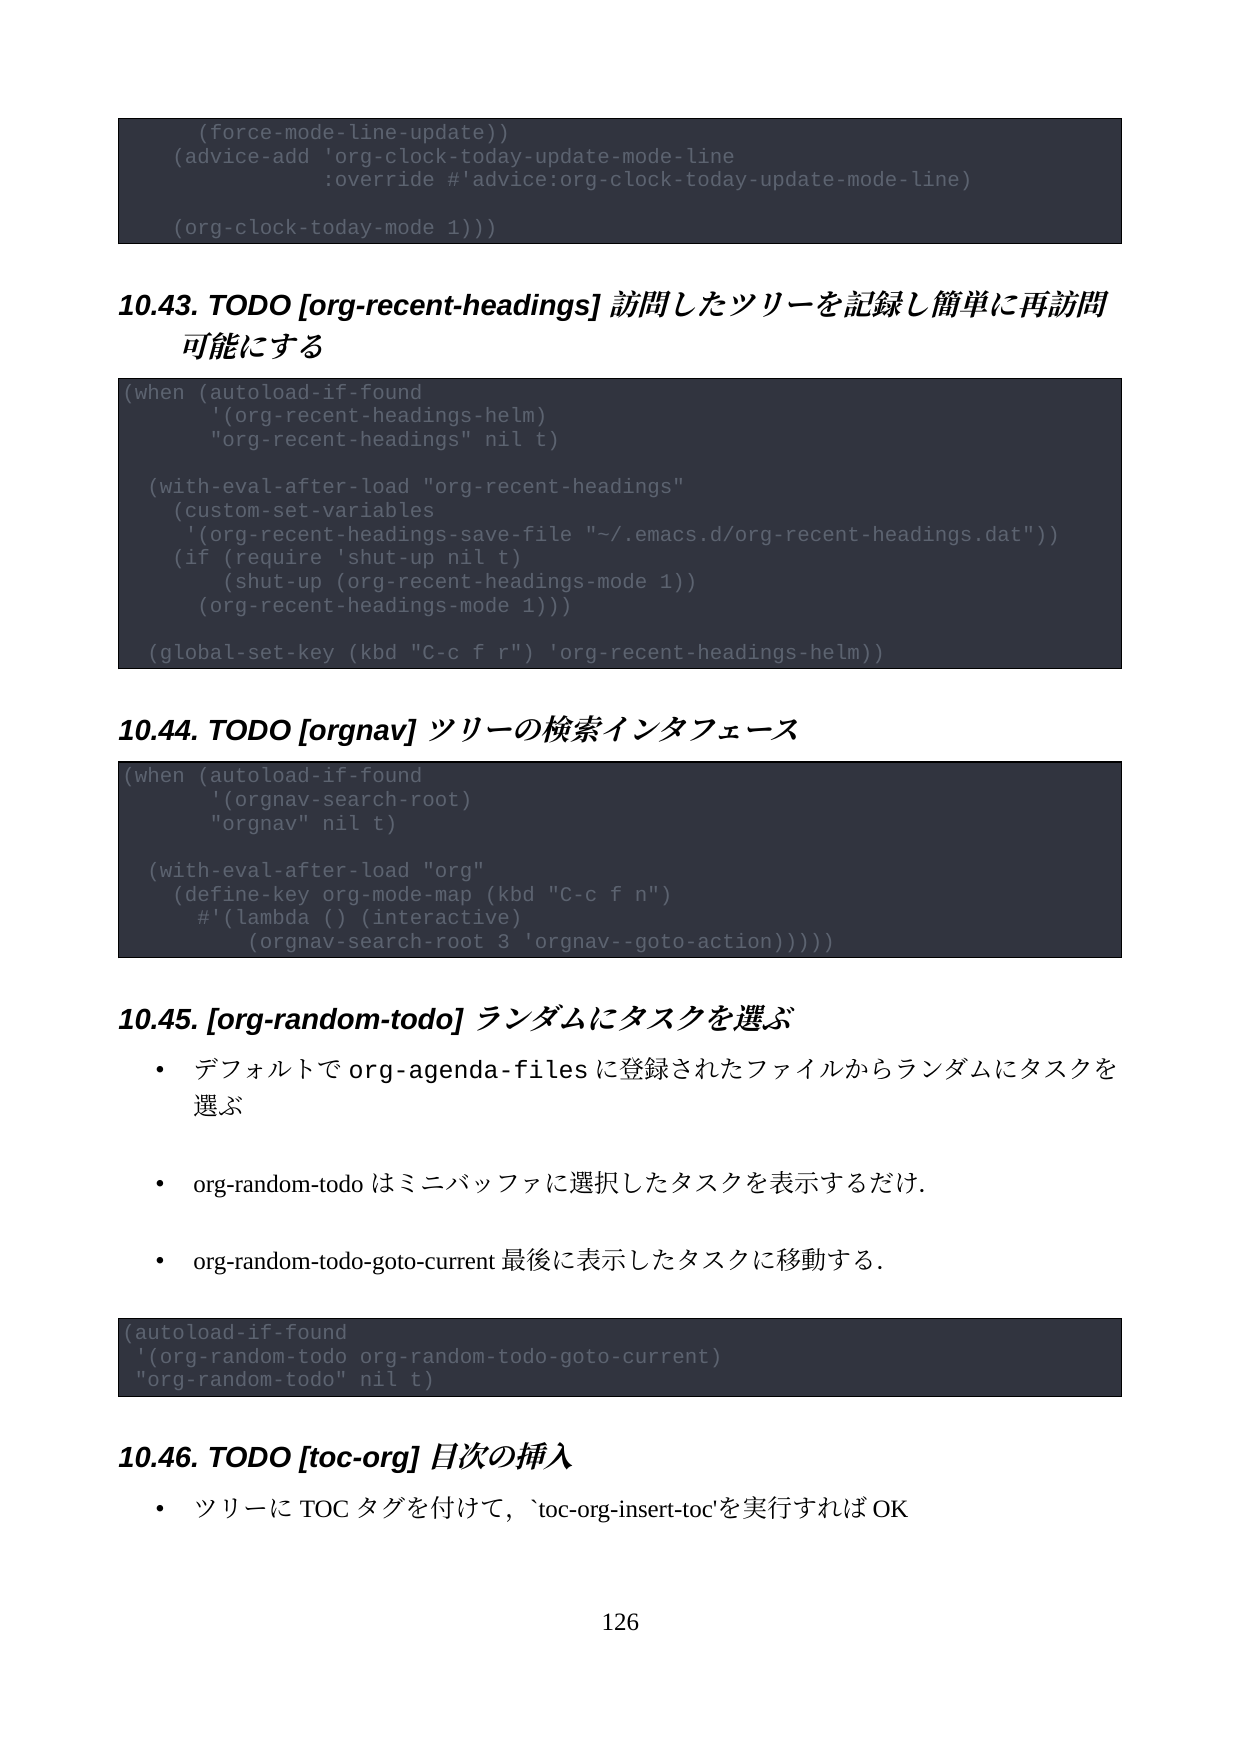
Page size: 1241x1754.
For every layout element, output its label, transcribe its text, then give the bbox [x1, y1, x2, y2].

subtitle [org-random-todo] ランダムにタスクを選ぶ [118, 996, 1122, 1038]
subtitle TODO [toc-org] 目次の挿入 [118, 1434, 1122, 1476]
text "orgnav" nil t) [119, 809, 1121, 832]
text #'(lambda () (interactive) [119, 903, 1121, 927]
text (custom-set-variables [119, 496, 1121, 520]
text (org-clock-today-mode 1))) [119, 213, 1121, 243]
text (when (autoload-if-found [119, 763, 1121, 785]
subtitle TODO [org-recent-headings] 訪問したツリーを記録し簡単に再訪問可能にする [118, 282, 1122, 365]
text (shut-up (org-recent-headings-mode 1)) [119, 567, 1121, 591]
list org-random-todo はミニバッファに選択したタスクを表示するだけ． [156, 1164, 1122, 1228]
text "org-random-todo" nil t) [119, 1365, 1121, 1396]
text (advice-add 'org-clock-today-update-mode-line [119, 142, 1121, 165]
text '(org-recent-headings-helm) [119, 402, 1121, 425]
text (when (autoload-if-found [119, 379, 1121, 402]
text (global-set-key (kbd "C-c f r") 'org-recent-headings-helm)) [119, 638, 1121, 668]
text (if (require 'shut-up nil t) [119, 543, 1121, 567]
text '(orgnav-search-root) [119, 785, 1121, 809]
text '(org-recent-headings-save-file "~/.emacs.d/org-recent-headings.dat")) [119, 520, 1121, 543]
list org-random-todo-goto-current 最後に表示したタスクに移動する． [156, 1241, 1122, 1306]
text (with-eval-after-load "org" [119, 856, 1121, 879]
text :override #'advice:org-clock-today-update-mode-line) [119, 165, 1121, 189]
list デフォルトで org-agenda-files に登録されたファイルからランダムにタスクを選ぶ [156, 1050, 1122, 1151]
subtitle TODO [orgnav] ツリーの検索インタフェース [118, 707, 1122, 749]
text (orgnav-search-root 3 'orgnav--goto-action))))) [119, 927, 1121, 957]
text "org-recent-headings" nil t) [119, 425, 1121, 449]
text (with-eval-after-load "org-recent-headings" [119, 472, 1121, 496]
text '(org-random-todo org-random-todo-goto-current) [119, 1342, 1121, 1365]
text (define-key org-mode-map (kbd "C-c f n") [119, 879, 1121, 903]
text (org-recent-headings-mode 1))) [119, 591, 1121, 614]
text (force-mode-line-update)) [119, 119, 1121, 142]
list ツリーに TOC タグを付けて，`toc-org-insert-toc'を実行すればOK [156, 1489, 1122, 1553]
text (autoload-if-found [119, 1319, 1121, 1342]
